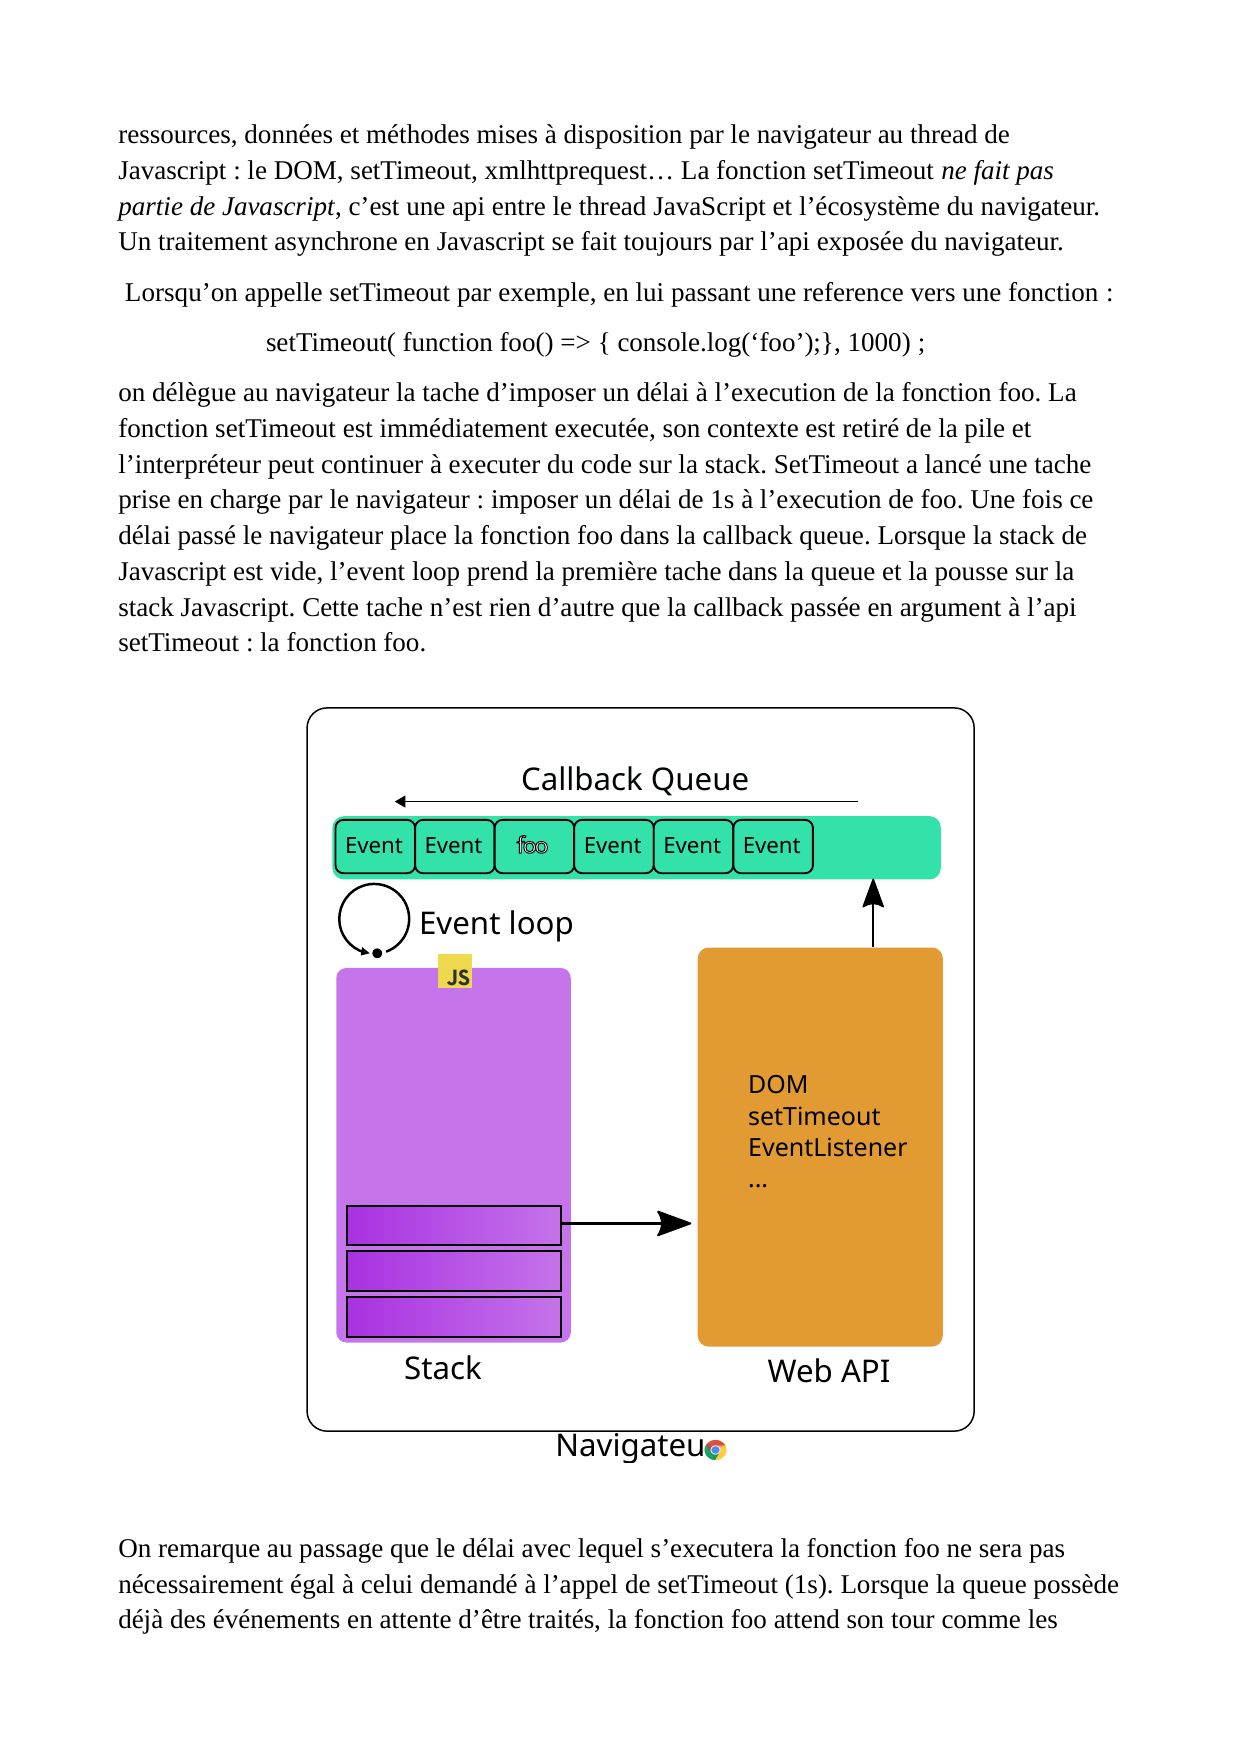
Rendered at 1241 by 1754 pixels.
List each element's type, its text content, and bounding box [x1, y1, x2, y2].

text ressources, données et méthodes mises à disposition par le navigateur au thread de Javascript : le DOM, setTimeout, xmlhttprequest… La fonction setTimeout ne fait pas partie de Javascript, c’est une api entre le thread JavaScript et l’écosystème du navigateur. Un traitement asynchrone en Javascript se fait toujours par l’api exposée du navigateur. [118, 118, 1122, 256]
text On remarque au passage que le délai avec lequel s’executera la fonction foo ne sera pas nécessairement égal à celui demandé à l’appel de setTimeout (1s). Lorsque la queue possède déjà des événements en attente d’être traités, la fonction foo attend son tour comme les [118, 1532, 1122, 1634]
text Lorsqu’on appelle setTimeout par exemple, en lui passant une reference vers une fonction : [118, 276, 1122, 307]
text setTimeout( function foo() => { console.log(‘foo’);}, 1000) ; [118, 326, 1122, 357]
text on délègue au navigateur la tache d’imposer un délai à l’execution de la fonction foo. La fonction setTimeout est immédiatement executée, son contexte est retiré de la pile et l’interpréteur peut continuer à executer du code sur la stack. SetTimeout a lancé une tache prise en charge par le navigateur : imposer un délai de 1s à l’execution de foo. Une fois ce délai passé le navigateur place la fonction foo dans la callback queue. Lorsque la stack de Javascript est vide, l’event loop prend la première tache dans la queue et la pousse sur la stack Javascript. Cette tache n’est rien d’autre que la callback passée en argument à l’api setTimeout : la fonction foo. [118, 376, 1122, 657]
